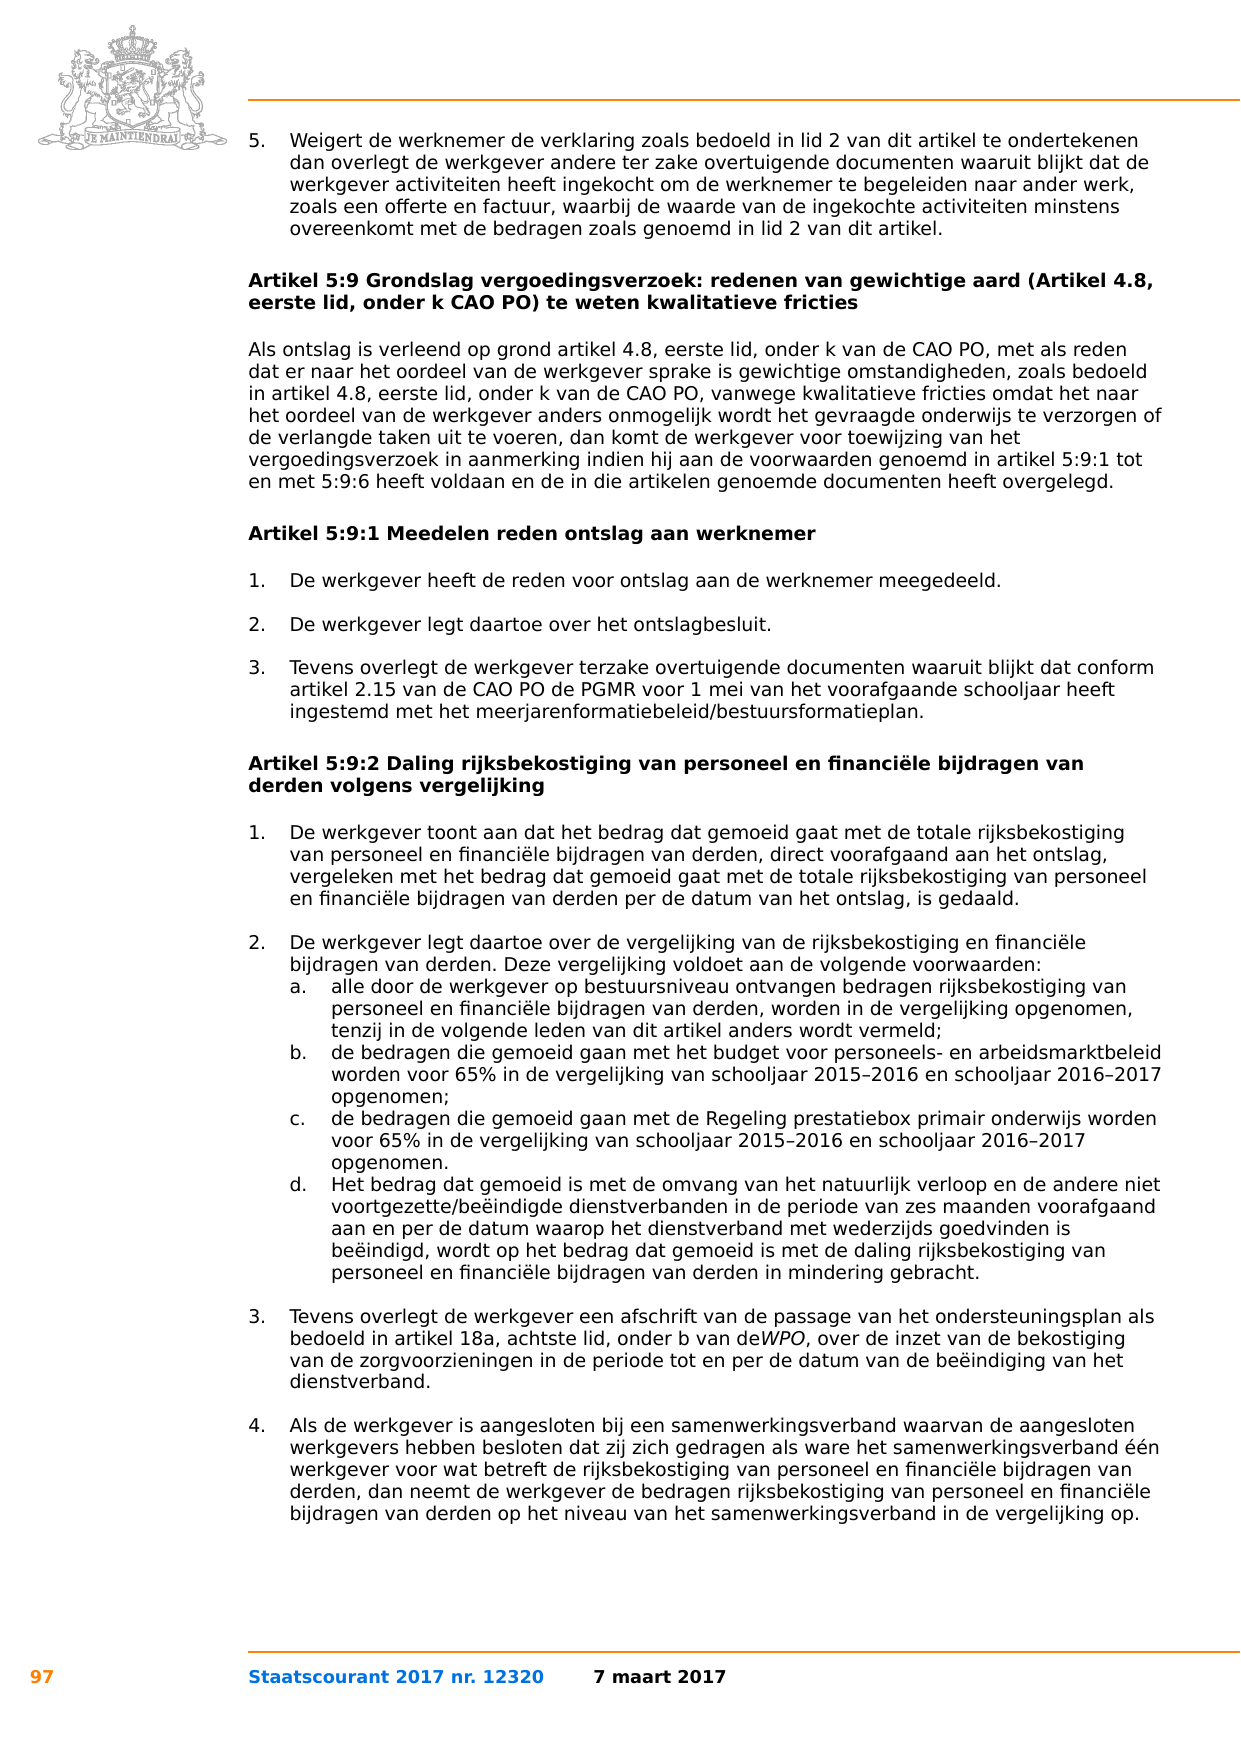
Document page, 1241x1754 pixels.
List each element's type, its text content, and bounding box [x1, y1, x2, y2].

text a. alle door de werkgever op bestuursniveau ontvangen bedragen rijksbekostiging van personeel en financiële bijdragen van derden, worden in de vergelijking opgenomen, tenzij in de volgende leden van dit artikel anders wordt vermeld; [289, 976, 1163, 1042]
text d. Het bedrag dat gemoeid is met de omvang van het natuurlijk verloop en de andere niet voortgezette/beëindigde dienstverbanden in de periode van zes maanden voorafgaand aan en per de datum waarop het dienstverband met wederzijds goedvinden is beëindigd, wordt op het bedrag dat gemoeid is met de daling rijksbekostiging van personeel en financiële bijdragen van derden in mindering gebracht. [289, 1174, 1163, 1284]
text c. de bedragen die gemoeid gaan met de Regeling prestatiebox primair onderwijs worden voor 65% in de vergelijking van schooljaar 2015–2016 en schooljaar 2016–2017 opgenomen. [289, 1108, 1163, 1174]
text 1. De werkgever heeft de reden voor ontslag aan de werknemer meegedeeld. [248, 569, 1163, 592]
subtitle Artikel 5:9:1 Meedelen reden ontslag aan werknemer [248, 523, 1163, 544]
text b. de bedragen die gemoeid gaan met het budget voor personeels- en arbeidsmarktbeleid worden voor 65% in de vergelijking van schooljaar 2015–2016 en schooljaar 2016–2017 opgenomen; [289, 1042, 1163, 1108]
text 3. Tevens overlegt de werkgever een afschrift van de passage van het ondersteuningsplan als bedoeld in artikel 18a, achtste lid, onder b van deWPO, over de inzet van de bekostiging van de zorgvoorzieningen in de periode tot en per de datum van de beëindiging van het dienstverband. [248, 1306, 1163, 1393]
text 3. Tevens overlegt de werkgever terzake overtuigende documenten waaruit blijkt dat conform artikel 2.15 van de CAO PO de PGMR voor 1 mei van het voorafgaande schooljaar heeft ingestemd met het meerjarenformatiebeleid/bestuursformatieplan. [248, 657, 1163, 723]
text 1. De werkgever toont aan dat het bedrag dat gemoeid gaat met de totale rijksbekostiging van personeel en financiële bijdragen van derden, direct voorafgaand aan het ontslag, vergeleken met het bedrag dat gemoeid gaat met de totale rijksbekostiging van personeel en financiële bijdragen van derden per de datum van het ontslag, is gedaald. [248, 822, 1163, 910]
text 5. Weigert de werknemer de verklaring zoals bedoeld in lid 2 van dit artikel te ondertekenen dan overlegt de werkgever andere ter zake overtuigende documenten waaruit blijkt dat de werkgever activiteiten heeft ingekocht om de werknemer te begeleiden naar ander werk, zoals een offerte en factuur, waarbij de waarde van de ingekochte activiteiten minstens overeenkomt met de bedragen zoals genoemd in lid 2 van dit artikel. [248, 130, 1163, 240]
text 2. De werkgever legt daartoe over het ontslagbesluit. [248, 613, 1163, 635]
subtitle Artikel 5:9:2 Daling rijksbekostiging van personeel en financiële bijdragen van derden volgens vergelijking [248, 753, 1163, 797]
text 4. Als de werkgever is aangesloten bij een samenwerkingsverband waarvan de aangesloten werkgevers hebben besloten dat zij zich gedragen als ware het samenwerkingsverband één werkgever voor wat betreft de rijksbekostiging van personeel en financiële bijdragen van derden, dan neemt de werkgever de bedragen rijksbekostiging van personeel en financiële bijdragen van derden op het niveau van het samenwerkingsverband in de vergelijking op. [248, 1415, 1163, 1525]
picture [38, 25, 227, 150]
text 2. De werkgever legt daartoe over de vergelijking van de rijksbekostiging en financiële bijdragen van derden. Deze vergelijking voldoet aan de volgende voorwaarden: [248, 932, 1163, 976]
subtitle Artikel 5:9 Grondslag vergoedingsverzoek: redenen van gewichtige aard (Artikel 4.8, eerste lid, onder k CAO PO) te weten kwalitatieve fricties [248, 270, 1163, 314]
text Als ontslag is verleend op grond artikel 4.8, eerste lid, onder k van de CAO PO, met als reden dat er naar het oordeel van de werkgever sprake is gewichtige omstandigheden, zoals bedoeld in artikel 4.8, eerste lid, onder k van de CAO PO, vanwege kwalitatieve fricties omdat het naar het oordeel van de werkgever anders onmogelijk wordt het gevraagde onderwijs te verzorgen of de verlangde taken uit te voeren, dan komt de werkgever voor toewijzing van het vergoedingsverzoek in aanmerking indien hij aan de voorwaarden genoemd in artikel 5:9:1 tot en met 5:9:6 heeft voldaan en de in die artikelen genoemde documenten heeft overgelegd. [248, 339, 1163, 493]
